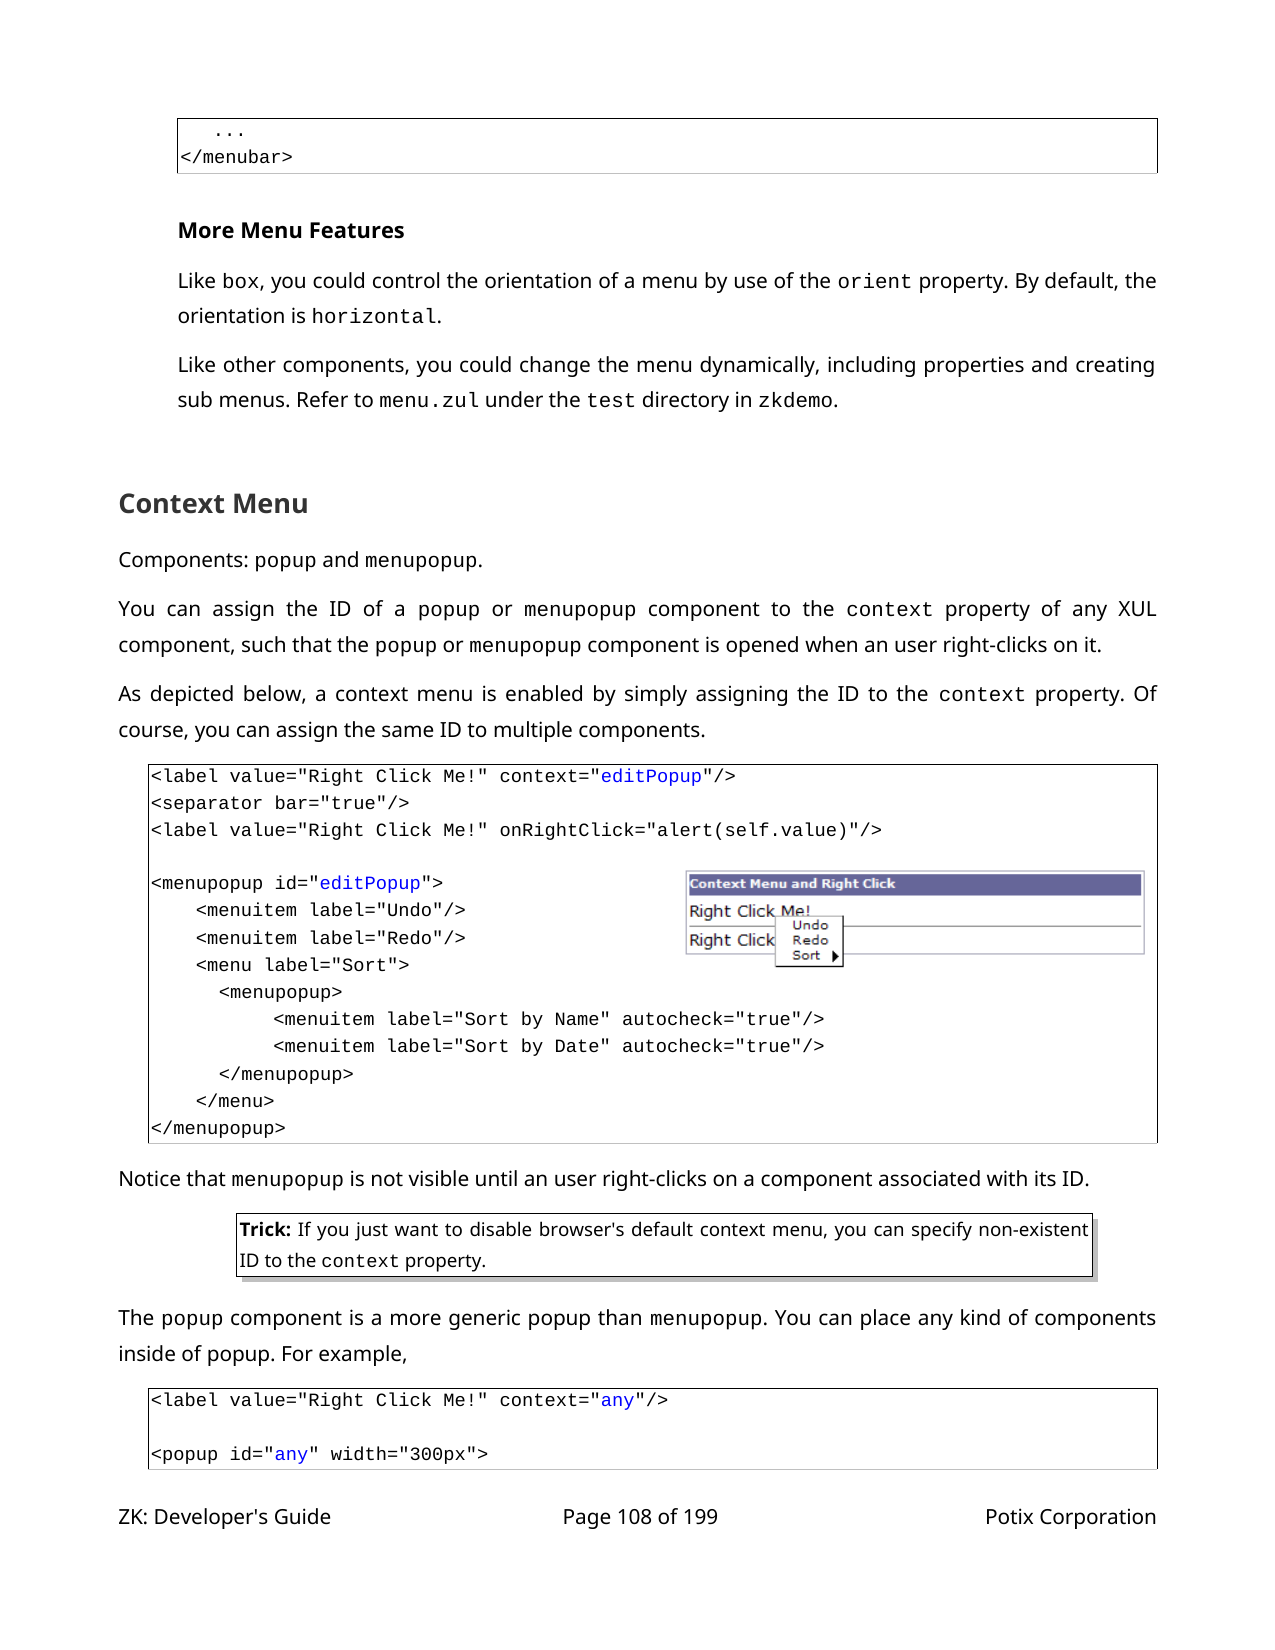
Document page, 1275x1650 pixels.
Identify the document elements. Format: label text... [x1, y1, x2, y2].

text <menuitem label="Undo"/> [149, 898, 682, 923]
text Notice that menupopup is not visible until an user right-clicks on a component associated with its ID. [118, 1164, 1157, 1192]
text </menupopup> [149, 1116, 1157, 1143]
subtitle Context Menu [118, 485, 1157, 522]
text <separator bar="true"/> <label value="Right Click Me!" onRightClick="alert(self.value)"/> [149, 791, 1157, 868]
text As depicted below, a context menu is enabled by simply assigning the ID to the context property. Of course, you can assign the same ID to multiple components. [118, 679, 1157, 743]
text <menu label="Sort"> [149, 953, 1157, 977]
text You can assign the ID of a popup or menupopup component to the context property of any XUL component, such that the popup or menupopup component is opened when an user right-clicks on it. [118, 594, 1157, 659]
text Like other components, you could change the menu dynamically, including properties and creating sub menus. Refer to menu.zul under the test directory in zkdemo. [177, 350, 1157, 414]
subtitle More Menu Features [177, 215, 1157, 245]
text </menubar> [178, 145, 1157, 173]
text <label value="Right Click Me!" context="editPopup"/> [149, 765, 1157, 788]
text Trick: If you just want to disable browser's default context menu, you can specify non-existent ID to the context property. [237, 1214, 1092, 1276]
text <menuitem label="Sort by Name" autocheck="true"/> [149, 1007, 1157, 1031]
text <label value="Right Click Me!" context="any"/> [149, 1389, 1157, 1412]
text The popup component is a more generic popup than menupopup. You can place any kind of components inside of popup. For example, [118, 1303, 1157, 1367]
text <menupopup> [149, 980, 1157, 1004]
text <menuitem label="Sort by Date" autocheck="true"/> [149, 1034, 1157, 1058]
text Components: popup and menupopup. [118, 545, 1157, 574]
text <menupopup id="editPopup"> [149, 871, 682, 895]
text <popup id="any" width="300px"> [149, 1442, 1157, 1469]
text Like box, you could control the orientation of a menu by use of the orient property. By default, the orientation is horizontal. [177, 266, 1157, 330]
text <menuitem label="Redo"/> [149, 926, 682, 950]
text </menupopup> [149, 1061, 1157, 1086]
text </menu> [149, 1089, 1157, 1113]
picture [682, 868, 1149, 971]
text ... [178, 119, 1157, 142]
